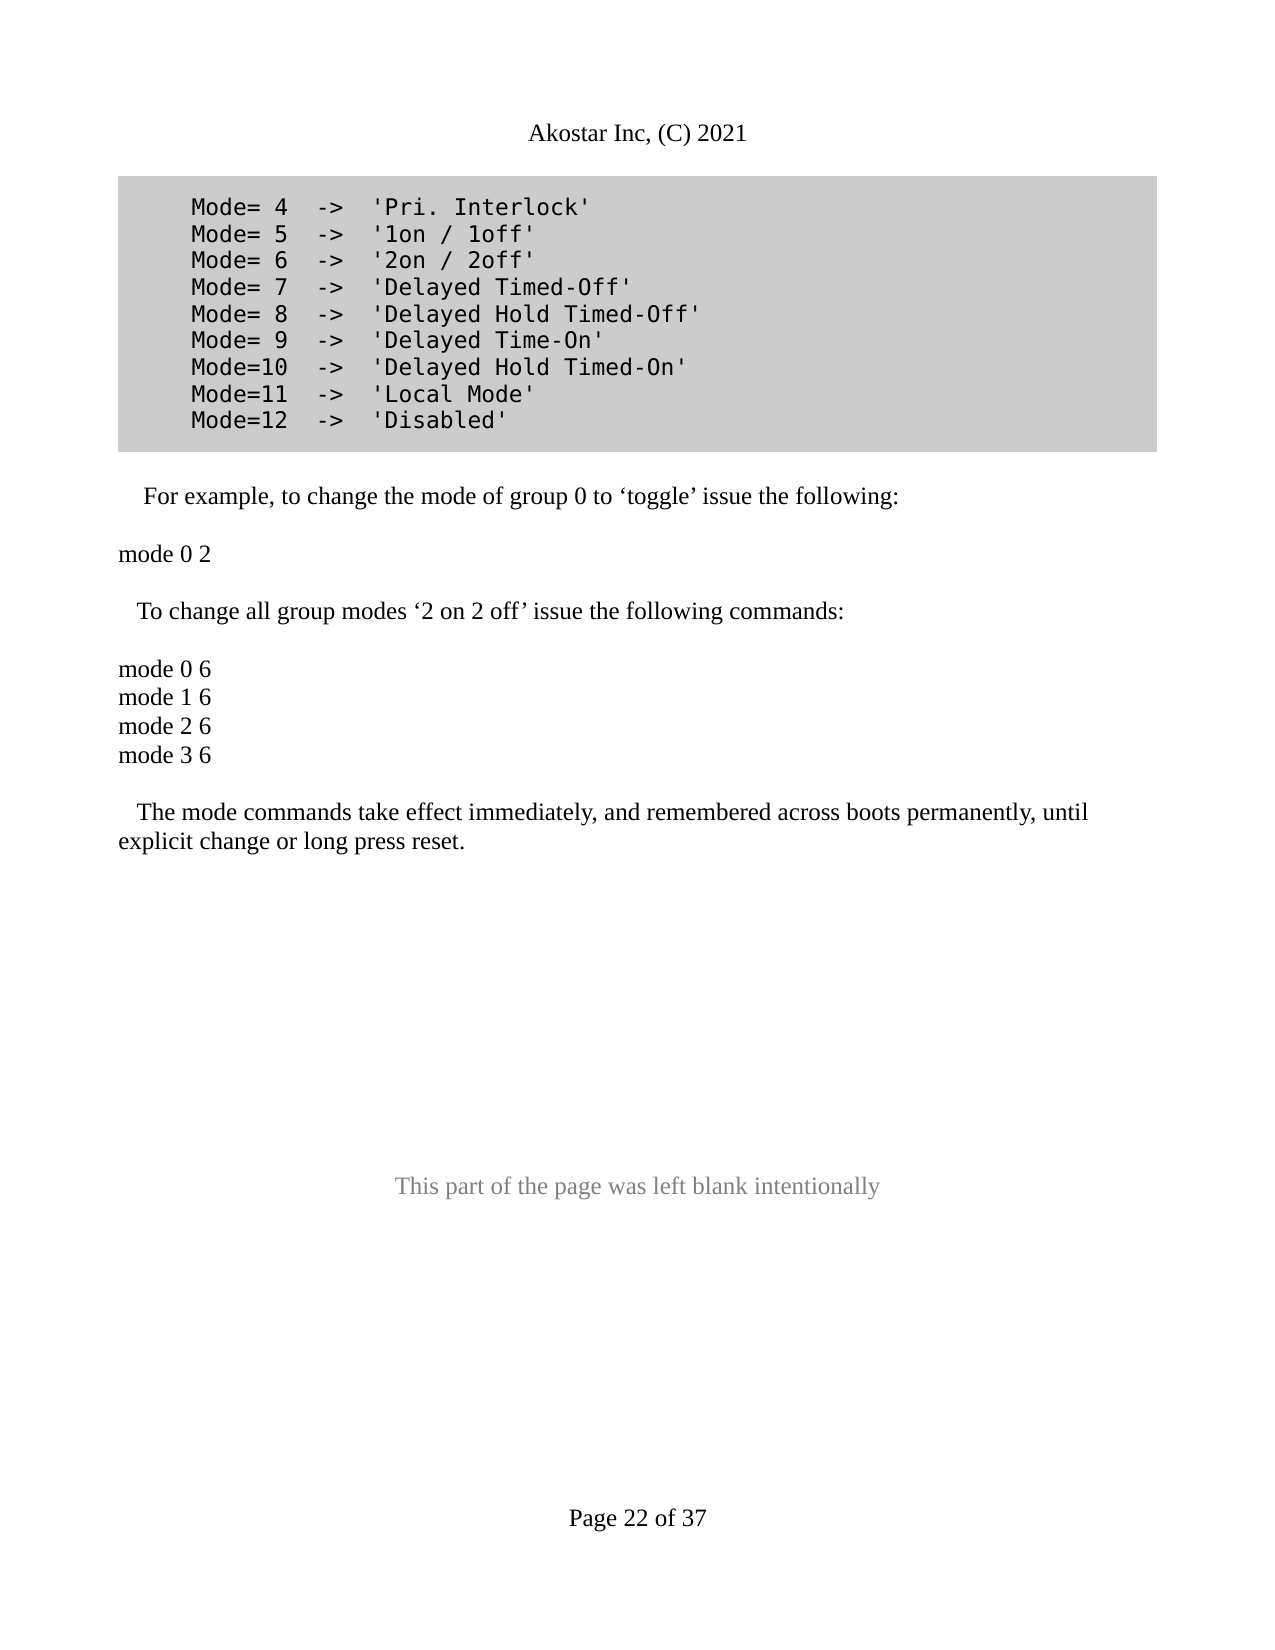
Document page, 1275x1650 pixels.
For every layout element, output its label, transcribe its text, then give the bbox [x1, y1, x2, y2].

text mode 0 2 [118, 539, 1157, 567]
text mode 2 6 [118, 711, 1157, 740]
table_header Mode= 4 -> 'Pri. Interlock' Mode= 5 -> '1on / 1off' Mode= 6 -> '2on / 2off' Mode= 7 -> 'Delayed Timed-Off' Mode= 8 -> 'Delayed Hold Timed-Off' Mode= 9 -> 'Delayed Time-On' Mode=10 -> 'Delayed Hold Timed-On' Mode=11 -> 'Local Mode' Mode=12 -> 'Disabled' [118, 176, 1157, 452]
text mode 3 6 [118, 740, 1157, 769]
text For example, to change the mode of group 0 to ‘toggle’ issue the following: [118, 481, 1157, 510]
text This part of the page was left blank intentionally [118, 1171, 1157, 1200]
text mode 0 6 [118, 654, 1157, 682]
text mode 1 6 [118, 682, 1157, 711]
text The mode commands take effect immediately, and remembered across boots permanently, until explicit change or long press reset. [118, 797, 1157, 855]
text To change all group modes ‘2 on 2 off’ issue the following commands: [118, 596, 1157, 625]
